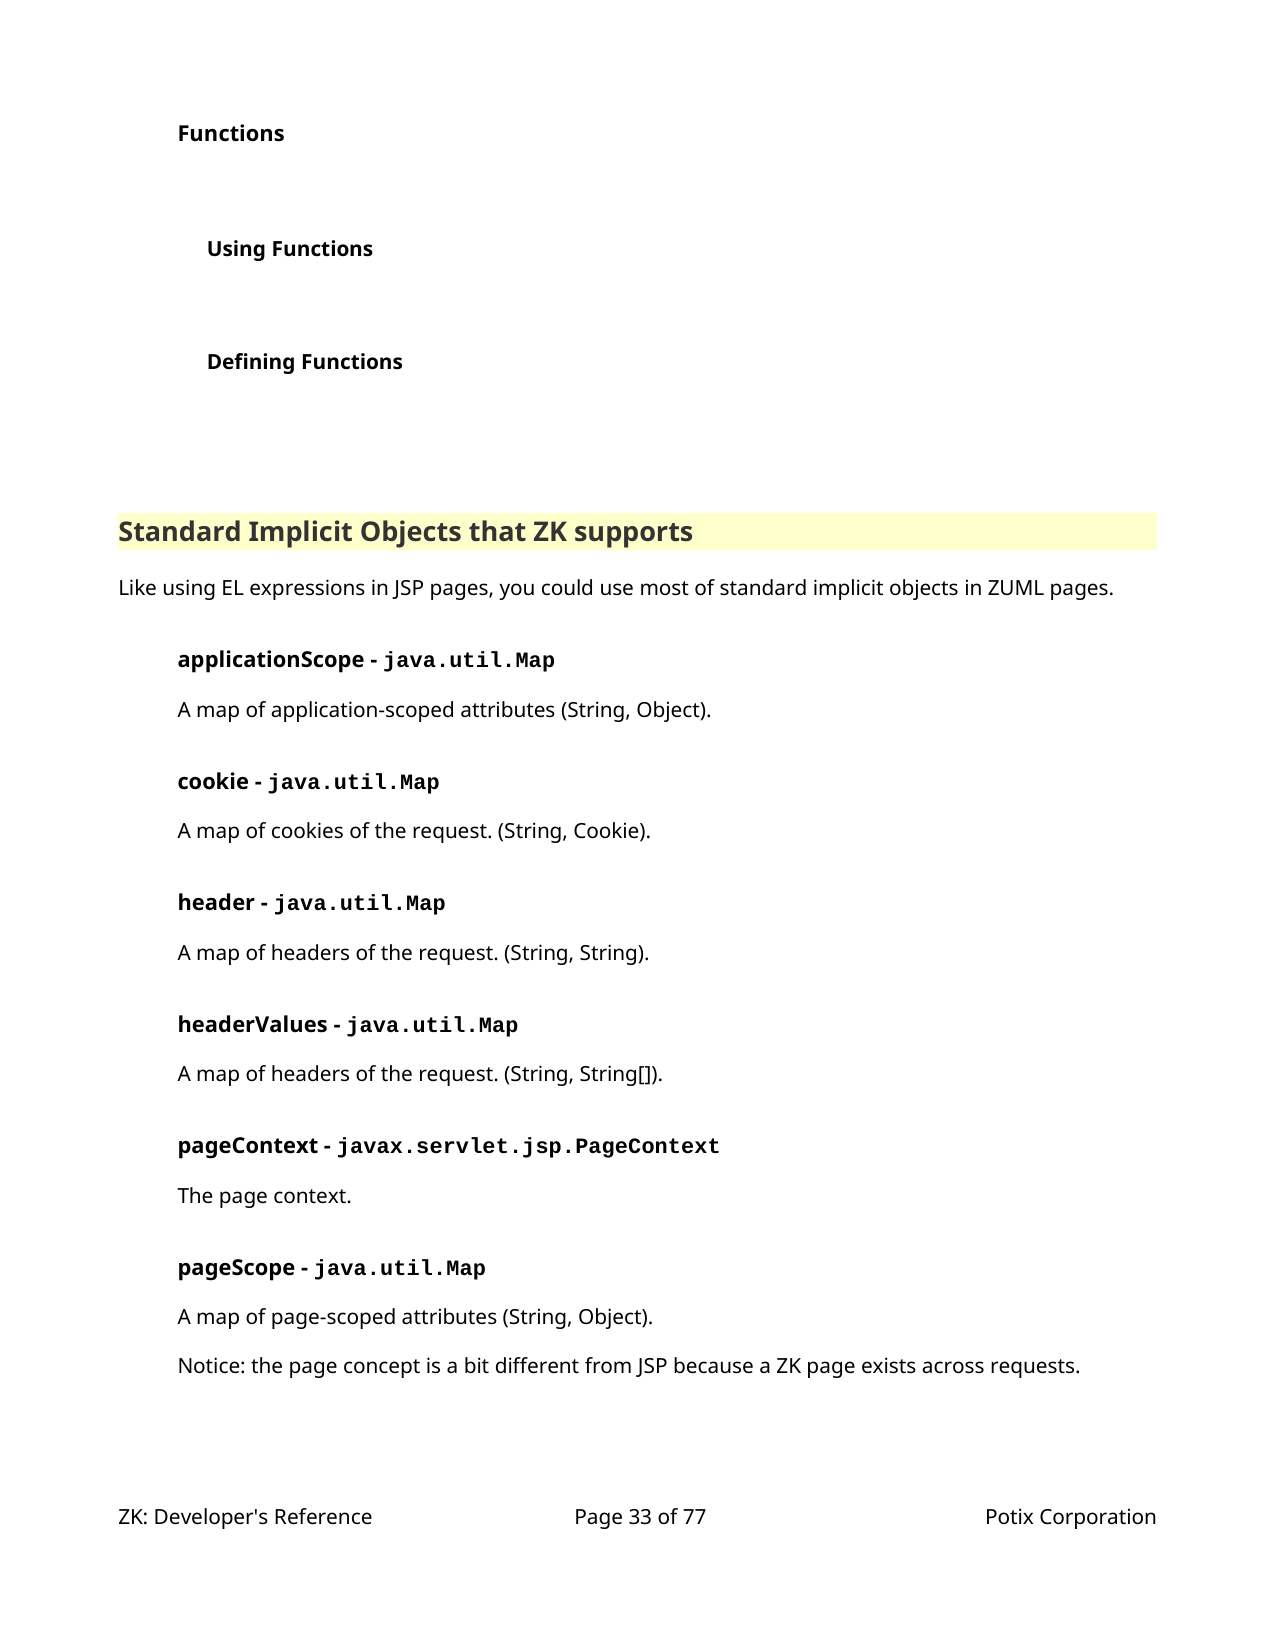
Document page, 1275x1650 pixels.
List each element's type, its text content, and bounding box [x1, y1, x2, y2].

subtitle Using Functions [207, 234, 1157, 262]
text A map of headers of the request. (String, String). [177, 938, 1157, 966]
subtitle pageContext - javax.servlet.jsp.PageContext [177, 1130, 1157, 1160]
text The page context. [177, 1181, 1157, 1209]
subtitle pageScope - java.util.Map [177, 1251, 1157, 1282]
subtitle applicationScope - java.util.Map [177, 644, 1157, 674]
text A map of headers of the request. (String, String[]). [177, 1059, 1157, 1087]
subtitle headerValues - java.util.Map [177, 1008, 1157, 1039]
subtitle Defining Functions [207, 347, 1157, 376]
text A map of cookies of the request. (String, Cookie). [177, 816, 1157, 844]
text A map of page-scoped attributes (String, Object). [177, 1302, 1157, 1330]
subtitle Functions [177, 118, 1157, 148]
subtitle Standard Implicit Objects that ZK supports [118, 513, 1157, 550]
text Notice: the page concept is a bit different from JSP because a ZK page exists across requests. [177, 1351, 1157, 1379]
subtitle header - java.util.Map [177, 887, 1157, 917]
text Like using EL expressions in JSP pages, you could use most of standard implicit objects in ZUML pages. [118, 573, 1157, 602]
subtitle cookie - java.util.Map [177, 766, 1157, 796]
text A map of application-scoped attributes (String, Object). [177, 695, 1157, 723]
